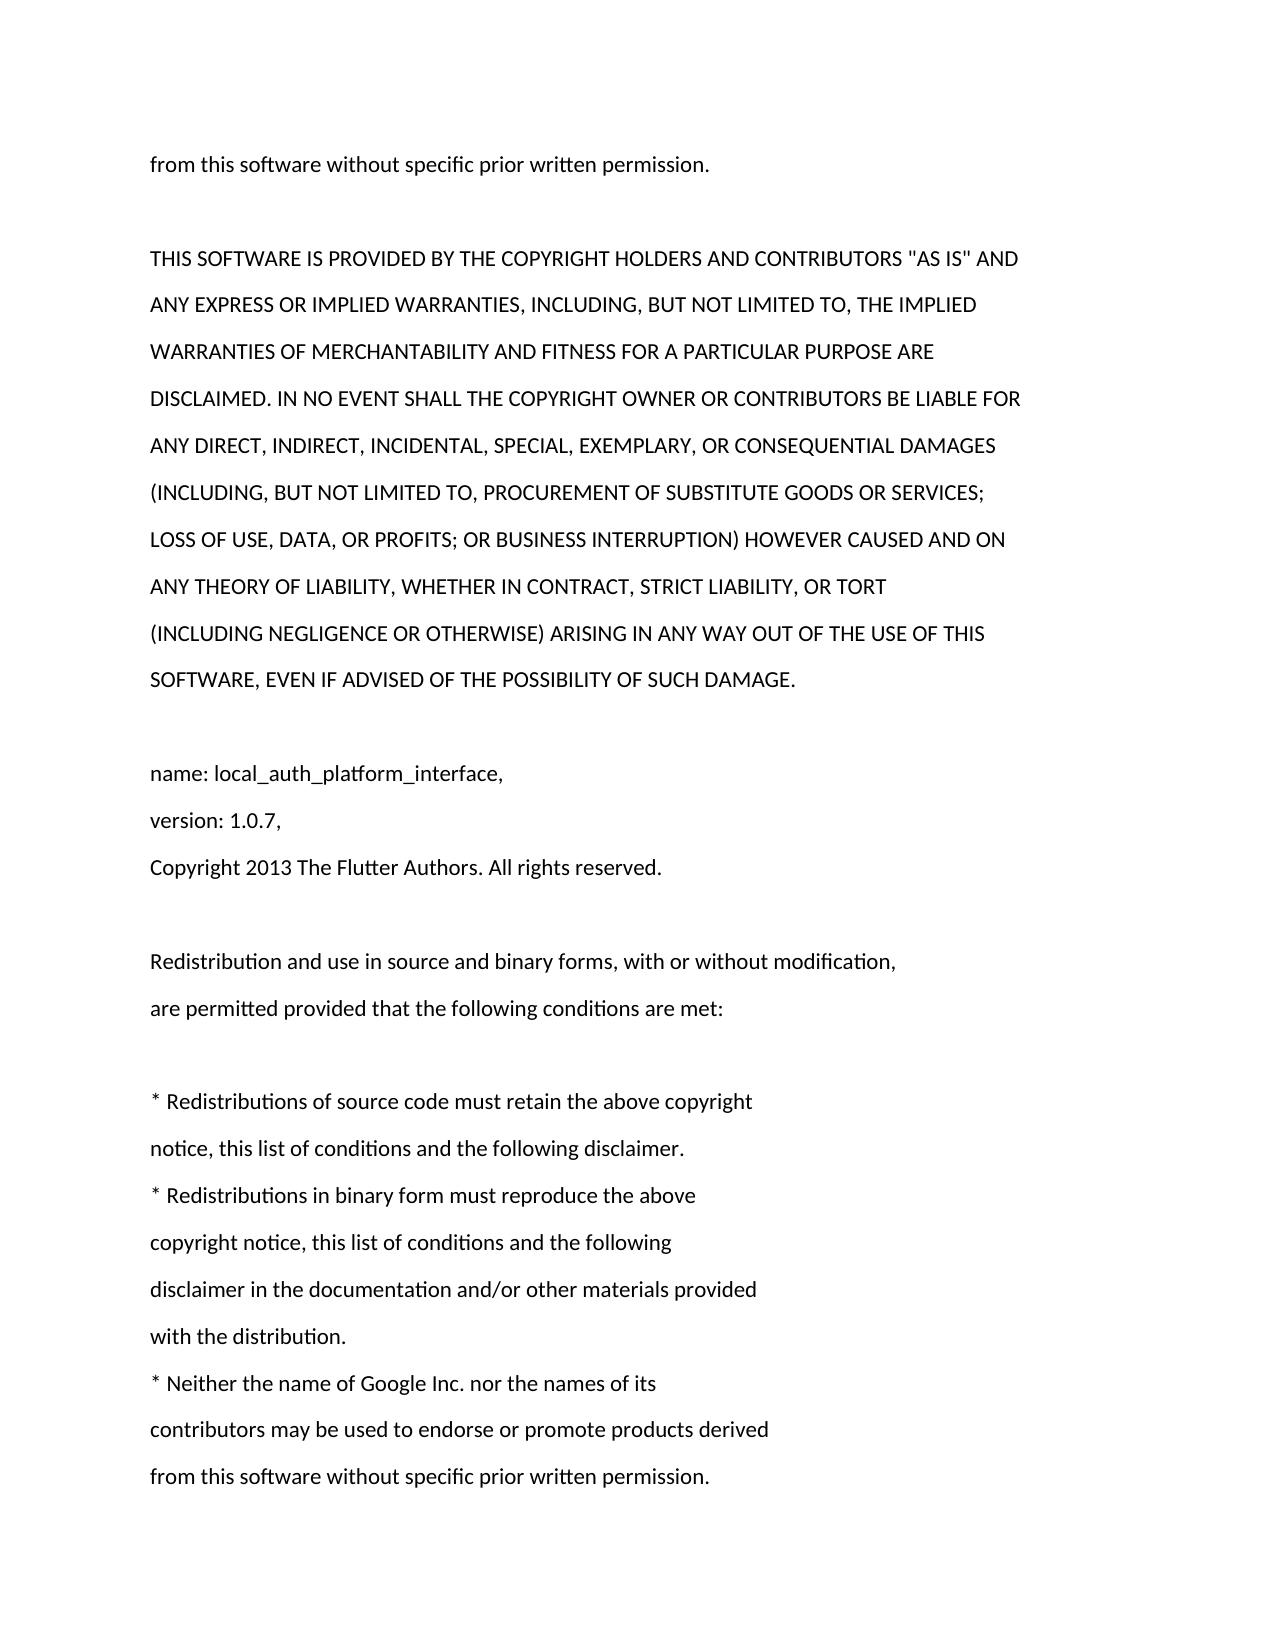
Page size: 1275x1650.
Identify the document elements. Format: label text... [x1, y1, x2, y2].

text copyright notice, this list of conditions and the following [150, 1228, 1125, 1256]
text are permitted provided that the following conditions are met: [150, 994, 1125, 1022]
text Redistribution and use in source and binary forms, with or without modification, [150, 947, 1125, 975]
text THIS SOFTWARE IS PROVIDED BY THE COPYRIGHT HOLDERS AND CONTRIBUTORS "AS IS" AND [150, 244, 1125, 272]
text version: 1.0.7, [150, 806, 1125, 834]
text SOFTWARE, EVEN IF ADVISED OF THE POSSIBILITY OF SUCH DAMAGE. [150, 666, 1125, 694]
text notice, this list of conditions and the following disclaimer. [150, 1134, 1125, 1162]
text Copyright 2013 The Flutter Authors. All rights reserved. [150, 853, 1125, 881]
text (INCLUDING, BUT NOT LIMITED TO, PROCUREMENT OF SUBSTITUTE GOODS OR SERVICES; [150, 478, 1125, 506]
text * Neither the name of Google Inc. nor the names of its [150, 1369, 1125, 1397]
text DISCLAIMED. IN NO EVENT SHALL THE COPYRIGHT OWNER OR CONTRIBUTORS BE LIABLE FOR [150, 384, 1125, 412]
text ANY EXPRESS OR IMPLIED WARRANTIES, INCLUDING, BUT NOT LIMITED TO, THE IMPLIED [150, 291, 1125, 319]
text from this software without specific prior written permission. [150, 150, 1125, 178]
text from this software without specific prior written permission. [150, 1462, 1125, 1491]
text disclaimer in the documentation and/or other materials provided [150, 1275, 1125, 1303]
text * Redistributions of source code must retain the above copyright [150, 1087, 1125, 1116]
text ANY DIRECT, INDIRECT, INCIDENTAL, SPECIAL, EXEMPLARY, OR CONSEQUENTIAL DAMAGES [150, 431, 1125, 459]
text name: local_auth_platform_interface, [150, 759, 1125, 787]
text with the distribution. [150, 1322, 1125, 1350]
text LOSS OF USE, DATA, OR PROFITS; OR BUSINESS INTERRUPTION) HOWEVER CAUSED AND ON [150, 525, 1125, 553]
text (INCLUDING NEGLIGENCE OR OTHERWISE) ARISING IN ANY WAY OUT OF THE USE OF THIS [150, 619, 1125, 647]
text contributors may be used to endorse or promote products derived [150, 1416, 1125, 1444]
text WARRANTIES OF MERCHANTABILITY AND FITNESS FOR A PARTICULAR PURPOSE ARE [150, 337, 1125, 366]
text * Redistributions in binary form must reproduce the above [150, 1181, 1125, 1209]
text ANY THEORY OF LIABILITY, WHETHER IN CONTRACT, STRICT LIABILITY, OR TORT [150, 572, 1125, 600]
